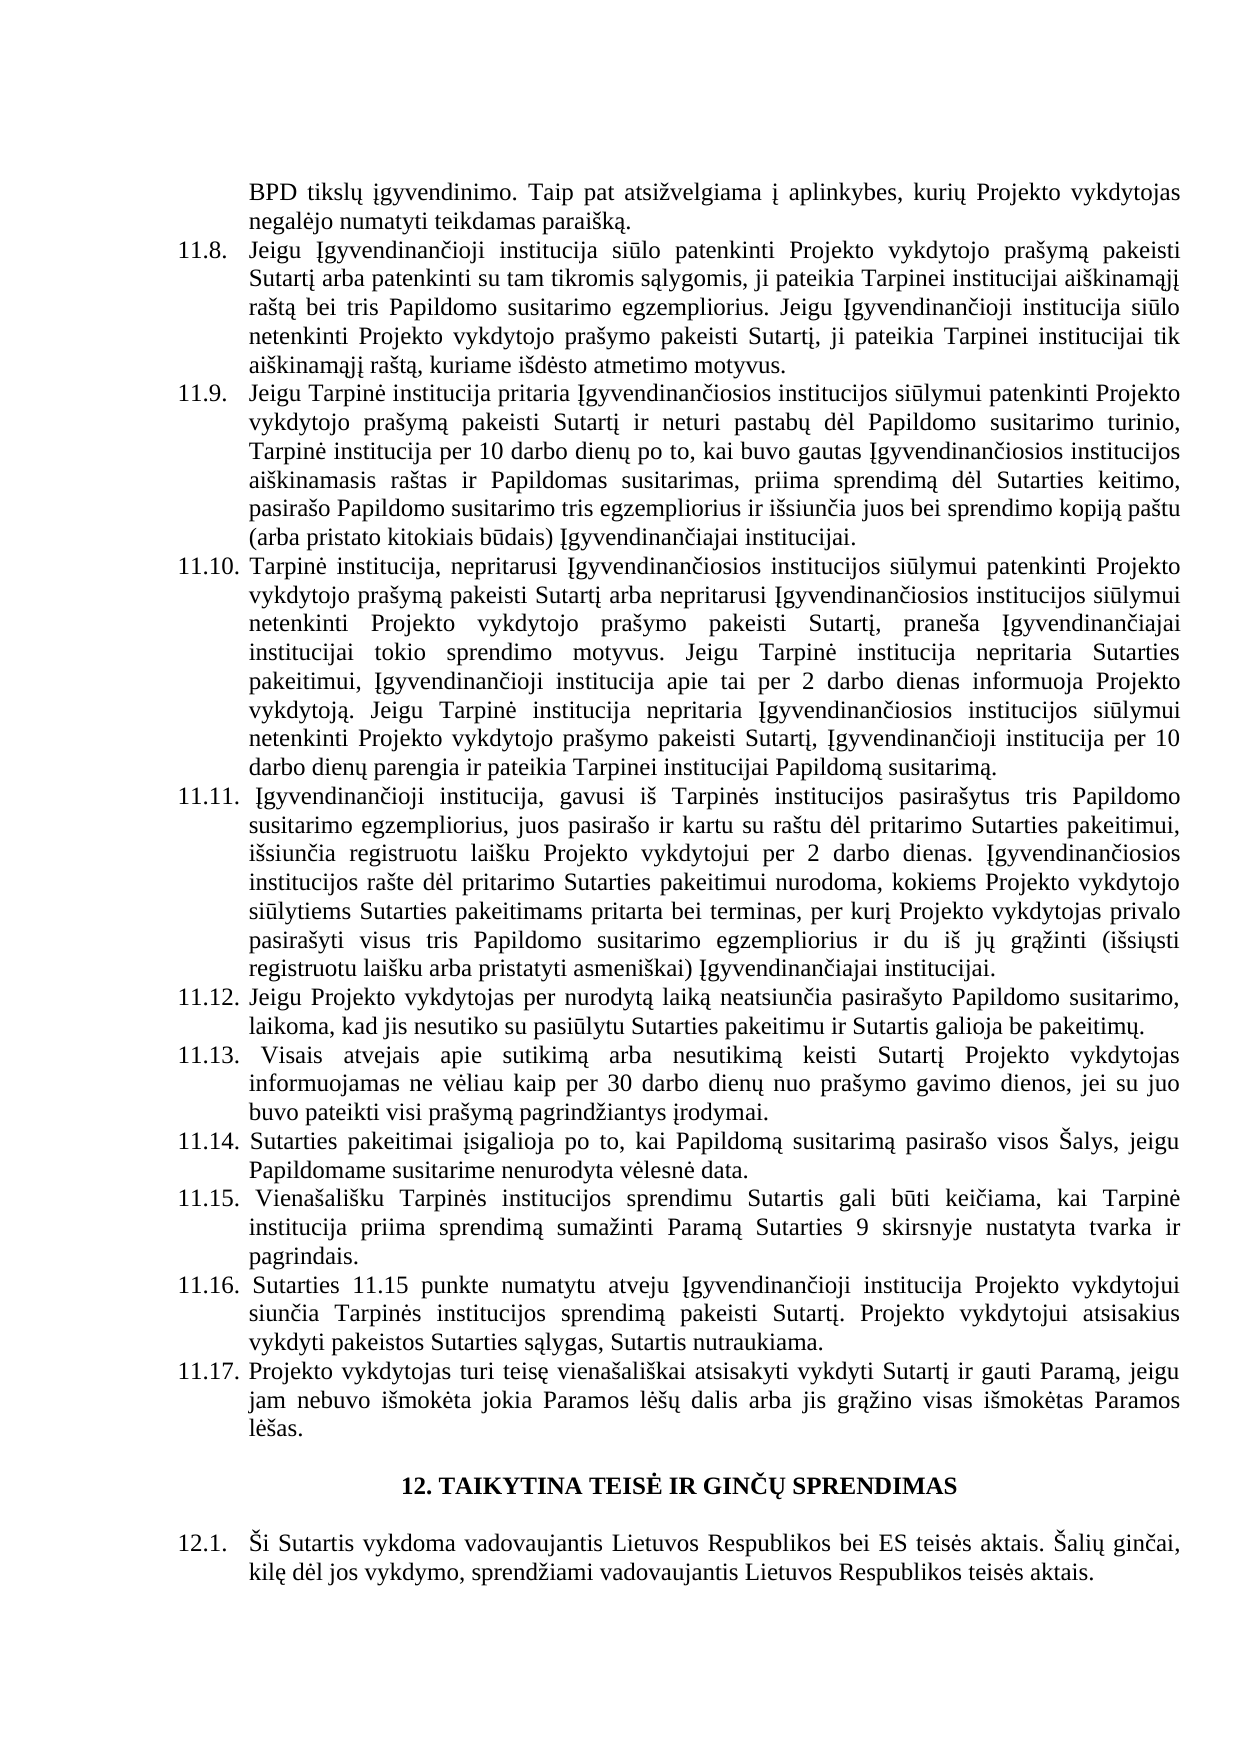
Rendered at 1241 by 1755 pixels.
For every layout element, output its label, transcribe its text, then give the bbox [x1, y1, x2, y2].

text 11.16. Sutarties 11.15 punkte numatytu atveju Įgyvendinančioji institucija Projekto vykdytojui siunčia Tarpinės institucijos sprendimą pakeisti Sutartį. Projekto vykdytojui atsisakius vykdyti pakeistos Sutarties sąlygas, Sutartis nutraukiama. [177, 1270, 1181, 1356]
text 11.17. Projekto vykdytojas turi teisę vienašališkai atsisakyti vykdyti Sutartį ir gauti Paramą, jeigu jam nebuvo išmokėta jokia Paramos lėšų dalis arba jis grąžino visas išmokėtas Paramos lėšas. [177, 1356, 1181, 1442]
text 11.14. Sutarties pakeitimai įsigalioja po to, kai Papildomą susitarimą pasirašo visos Šalys, jeigu Papildomame susitarime nenurodyta vėlesnė data. [177, 1126, 1181, 1183]
text 11.9. Jeigu Tarpinė institucija pritaria Įgyvendinančiosios institucijos siūlymui patenkinti Projekto vykdytojo prašymą pakeisti Sutartį ir neturi pastabų dėl Papildomo susitarimo turinio, Tarpinė institucija per 10 darbo dienų po to, kai buvo gautas Įgyvendinančiosios institucijos aiškinamasis raštas ir Papildomas susitarimas, priima sprendimą dėl Sutarties keitimo, pasirašo Papildomo susitarimo tris egzempliorius ir išsiunčia juos bei sprendimo kopiją paštu (arba pristato kitokiais būdais) Įgyvendinančiajai institucijai. [177, 378, 1181, 551]
text 11.8. Jeigu Įgyvendinančioji institucija siūlo patenkinti Projekto vykdytojo prašymą pakeisti Sutartį arba patenkinti su tam tikromis sąlygomis, ji pateikia Tarpinei institucijai aiškinamąjį raštą bei tris Papildomo susitarimo egzempliorius. Jeigu Įgyvendinančioji institucija siūlo netenkinti Projekto vykdytojo prašymo pakeisti Sutartį, ji pateikia Tarpinei institucijai tik aiškinamąjį raštą, kuriame išdėsto atmetimo motyvus. [177, 235, 1181, 378]
text BPD tikslų įgyvendinimo. Taip pat atsižvelgiama į aplinkybes, kurių Projekto vykdytojas negalėjo numatyti teikdamas paraišką. [177, 177, 1181, 235]
text 11.11. Įgyvendinančioji institucija, gavusi iš Tarpinės institucijos pasirašytus tris Papildomo susitarimo egzempliorius, juos pasirašo ir kartu su raštu dėl pritarimo Sutarties pakeitimui, išsiunčia registruotu laišku Projekto vykdytojui per 2 darbo dienas. Įgyvendinančiosios institucijos rašte dėl pritarimo Sutarties pakeitimui nurodoma, kokiems Projekto vykdytojo siūlytiems Sutarties pakeitimams pritarta bei terminas, per kurį Projekto vykdytojas privalo pasirašyti visus tris Papildomo susitarimo egzempliorius ir du iš jų grąžinti (išsiųsti registruotu laišku arba pristatyti asmeniškai) Įgyvendinančiajai institucijai. [177, 781, 1181, 982]
text 12. TAIKYTINA TEISĖ IR GINČŲ SPRENDIMAS [177, 1471, 1181, 1500]
text 11.10. Tarpinė institucija, nepritarusi Įgyvendinančiosios institucijos siūlymui patenkinti Projekto vykdytojo prašymą pakeisti Sutartį arba nepritarusi Įgyvendinančiosios institucijos siūlymui netenkinti Projekto vykdytojo prašymo pakeisti Sutartį, praneša Įgyvendinančiajai institucijai tokio sprendimo motyvus. Jeigu Tarpinė institucija nepritaria Sutarties pakeitimui, Įgyvendinančioji institucija apie tai per 2 darbo dienas informuoja Projekto vykdytoją. Jeigu Tarpinė institucija nepritaria Įgyvendinančiosios institucijos siūlymui netenkinti Projekto vykdytojo prašymo pakeisti Sutartį, Įgyvendinančioji institucija per 10 darbo dienų parengia ir pateikia Tarpinei institucijai Papildomą susitarimą. [177, 551, 1181, 781]
text 11.15. Vienašališku Tarpinės institucijos sprendimu Sutartis gali būti keičiama, kai Tarpinė institucija priima sprendimą sumažinti Paramą Sutarties 9 skirsnyje nustatyta tvarka ir pagrindais. [177, 1183, 1181, 1270]
text 11.12. Jeigu Projekto vykdytojas per nurodytą laiką neatsiunčia pasirašyto Papildomo susitarimo, laikoma, kad jis nesutiko su pasiūlytu Sutarties pakeitimu ir Sutartis galioja be pakeitimų. [177, 982, 1181, 1040]
text 11.13. Visais atvejais apie sutikimą arba nesutikimą keisti Sutartį Projekto vykdytojas informuojamas ne vėliau kaip per 30 darbo dienų nuo prašymo gavimo dienos, jei su juo buvo pateikti visi prašymą pagrindžiantys įrodymai. [177, 1040, 1181, 1126]
text 12.1. Ši Sutartis vykdoma vadovaujantis Lietuvos Respublikos bei ES teisės aktais. Šalių ginčai, kilę dėl jos vykdymo, sprendžiami vadovaujantis Lietuvos Respublikos teisės aktais. [177, 1528, 1181, 1586]
